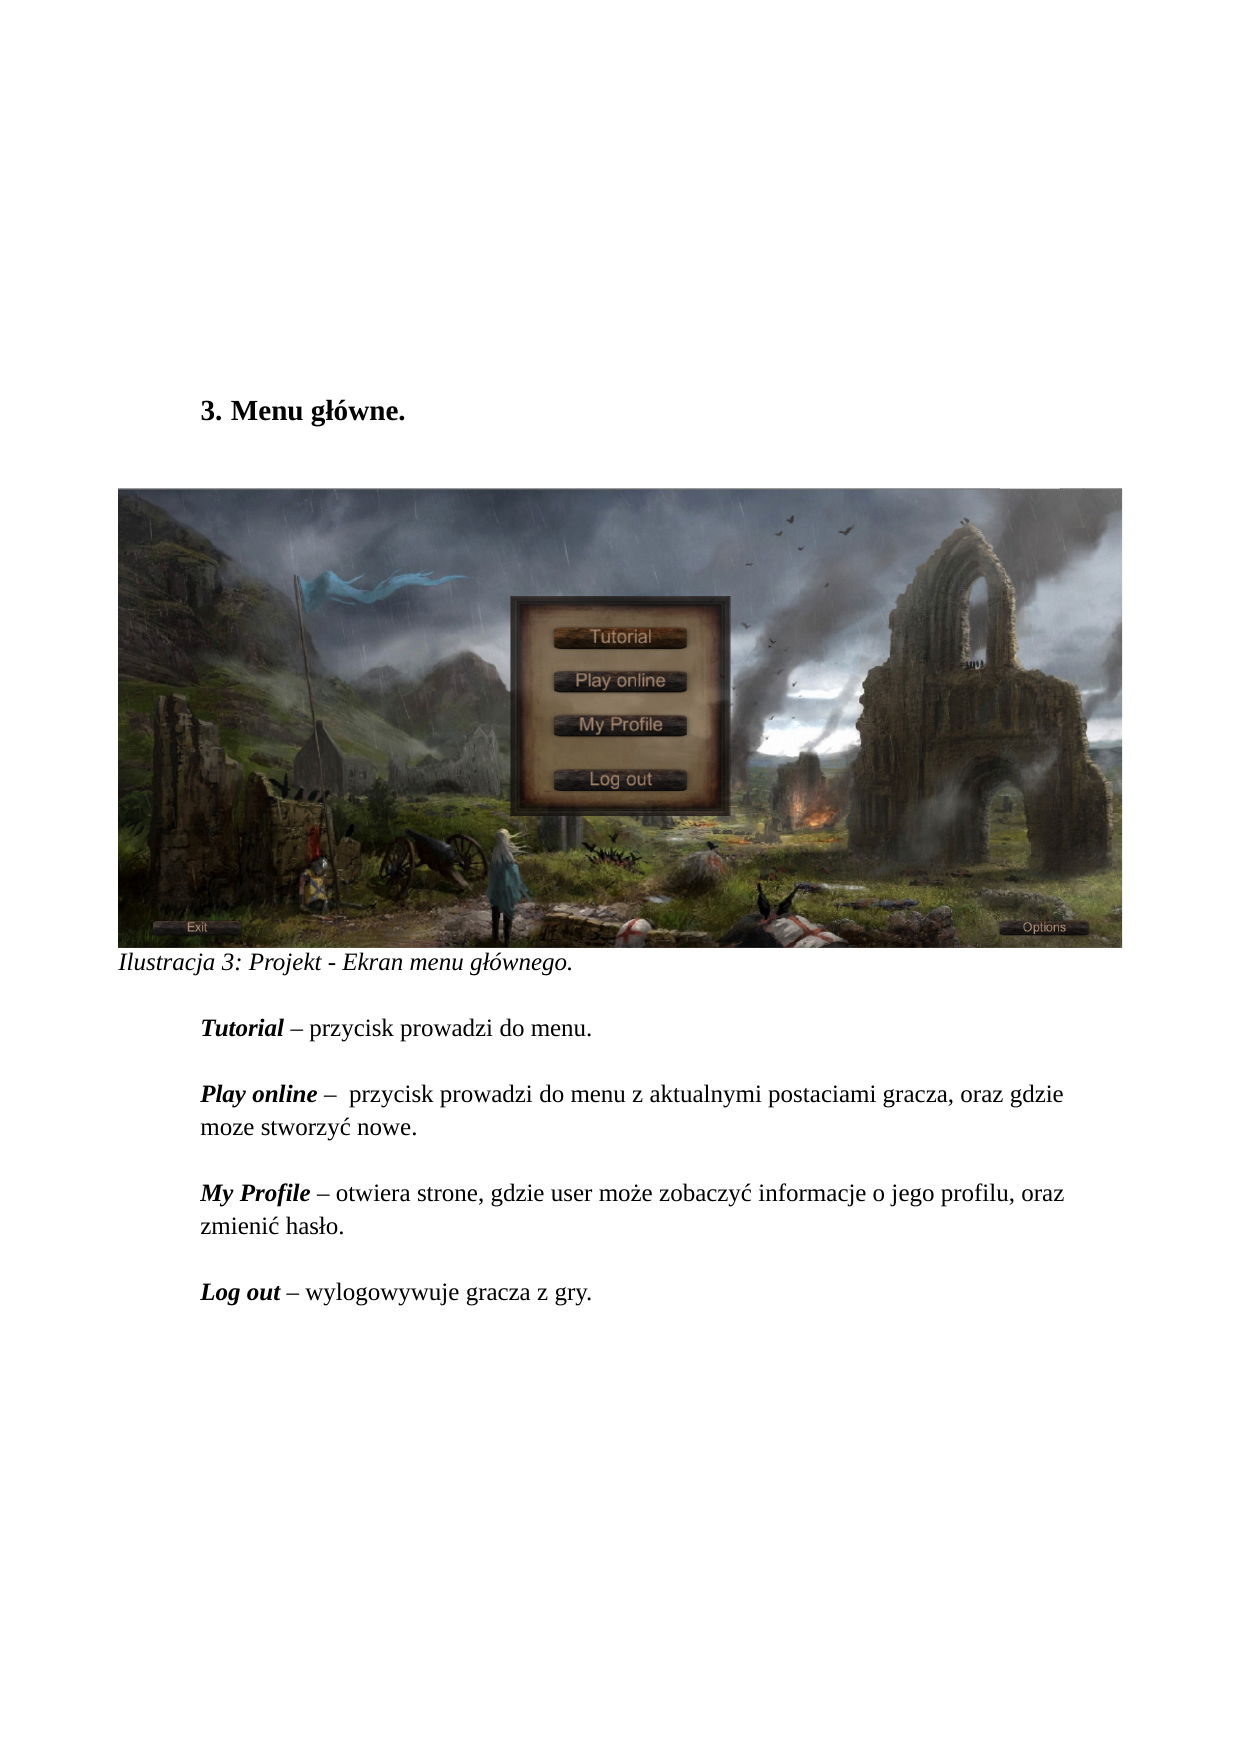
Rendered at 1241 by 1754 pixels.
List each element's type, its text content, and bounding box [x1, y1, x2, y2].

text Play online – przycisk prowadzi do menu z aktualnymi postaciami gracza, oraz gdzie moze stworzyć nowe. [118, 1046, 1122, 1141]
text Tutorial – przycisk prowadzi do menu. [118, 1013, 1122, 1042]
picture [118, 488, 1123, 948]
text My Profile – otwiera strone, gdzie user może zobaczyć informacje o jego profilu, oraz zmienić hasło. [118, 1178, 1122, 1240]
list Menu główne. [193, 393, 1122, 427]
text Ilustracja 3: Projekt - Ekran menu głównego. [118, 948, 1122, 976]
text Log out – wylogowywuje gracza z gry. [118, 1277, 1122, 1306]
